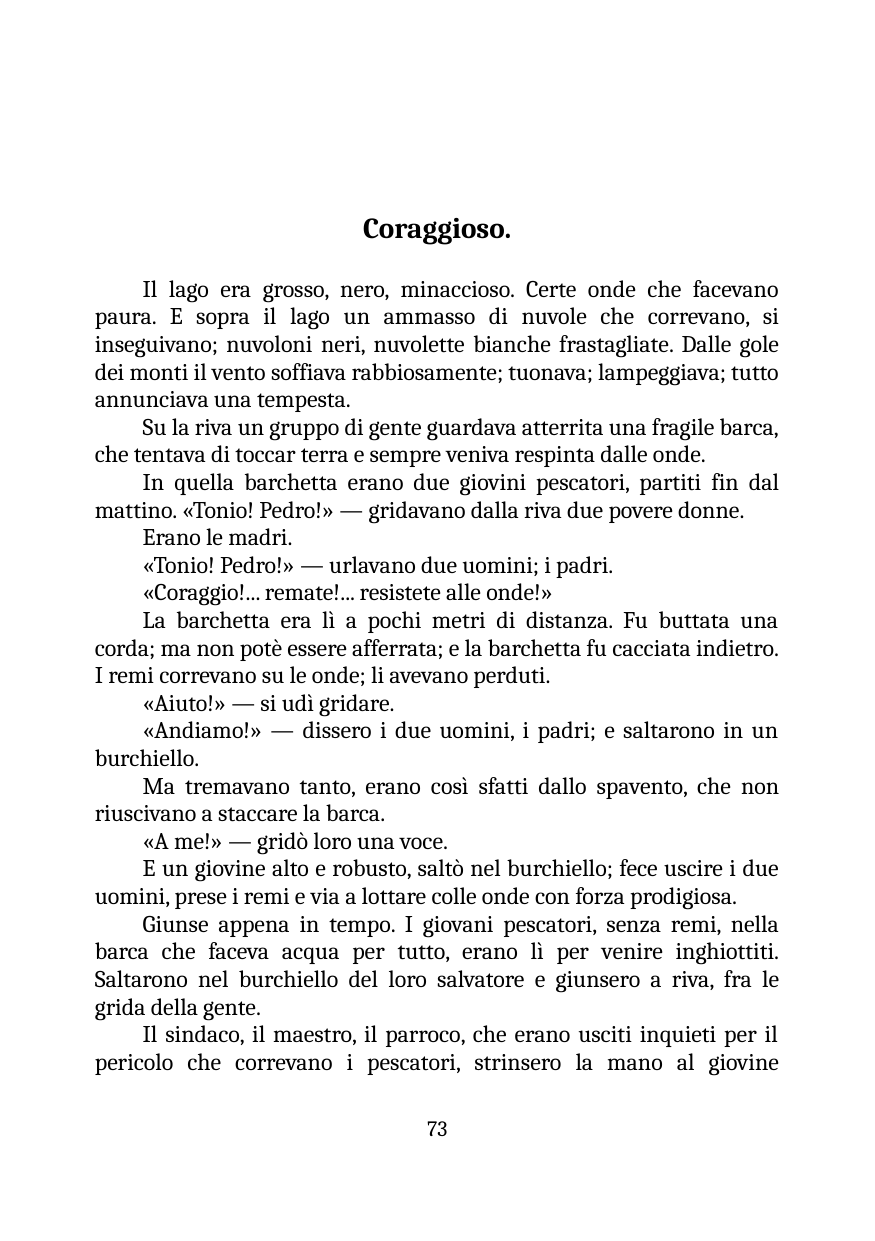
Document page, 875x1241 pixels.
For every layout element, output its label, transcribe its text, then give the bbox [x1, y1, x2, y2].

text Il sindaco, il maestro, il parroco, che erano usciti inquieti per il pericolo che correvano i pescatori, strinsero la mano al giovine [94, 1021, 779, 1076]
text In quella barchetta erano due giovini pescatori, partiti fin dal mattino. «Tonio! Pedro!» — gridavano dalla riva due povere donne. [94, 469, 779, 524]
subtitle Coraggioso. [94, 213, 779, 246]
text «Aiuto!» — si udì gridare. [94, 690, 779, 717]
text Su la riva un gruppo di gente guardava atterrita una fragile barca, che tentava di toccar terra e sempre veniva respinta dalle onde. [94, 414, 779, 469]
text Erano le madri. [94, 524, 779, 552]
text Il lago era grosso, nero, minaccioso. Certe onde che facevano paura. E sopra il lago un ammasso di nuvole che correvano, si inseguivano; nuvoloni neri, nuvolette bianche frastagliate. Dalle gole dei monti il vento soffiava rabbiosamente; tuonava; lampeggiava; tutto annunciava una tempesta. [94, 276, 779, 414]
text Giunse appena in tempo. I giovani pescatori, senza remi, nella barca che faceva acqua per tutto, erano lì per venire inghiottiti. Saltarono nel burchiello del loro salvatore e giunsero a riva, fra le grida della gente. [94, 911, 779, 1021]
text «Andiamo!» — dissero i due uomini, i padri; e saltarono in un burchiello. [94, 717, 779, 772]
text «A me!» — gridò loro una voce. [94, 828, 779, 855]
text Ma tremavano tanto, erano così sfatti dallo spavento, che non riuscivano a staccare la barca. [94, 772, 779, 828]
text La barchetta era lì a pochi metri di distanza. Fu buttata una corda; ma non potè essere afferrata; e la barchetta fu cacciata indietro. I remi correvano su le onde; li avevano perduti. [94, 607, 779, 690]
text «Coraggio!... remate!... resistete alle onde!» [94, 579, 779, 607]
text E un giovine alto e robusto, saltò nel burchiello; fece uscire i due uomini, prese i remi e via a lottare colle onde con forza prodigiosa. [94, 855, 779, 911]
text «Tonio! Pedro!» — urlavano due uomini; i padri. [94, 552, 779, 579]
